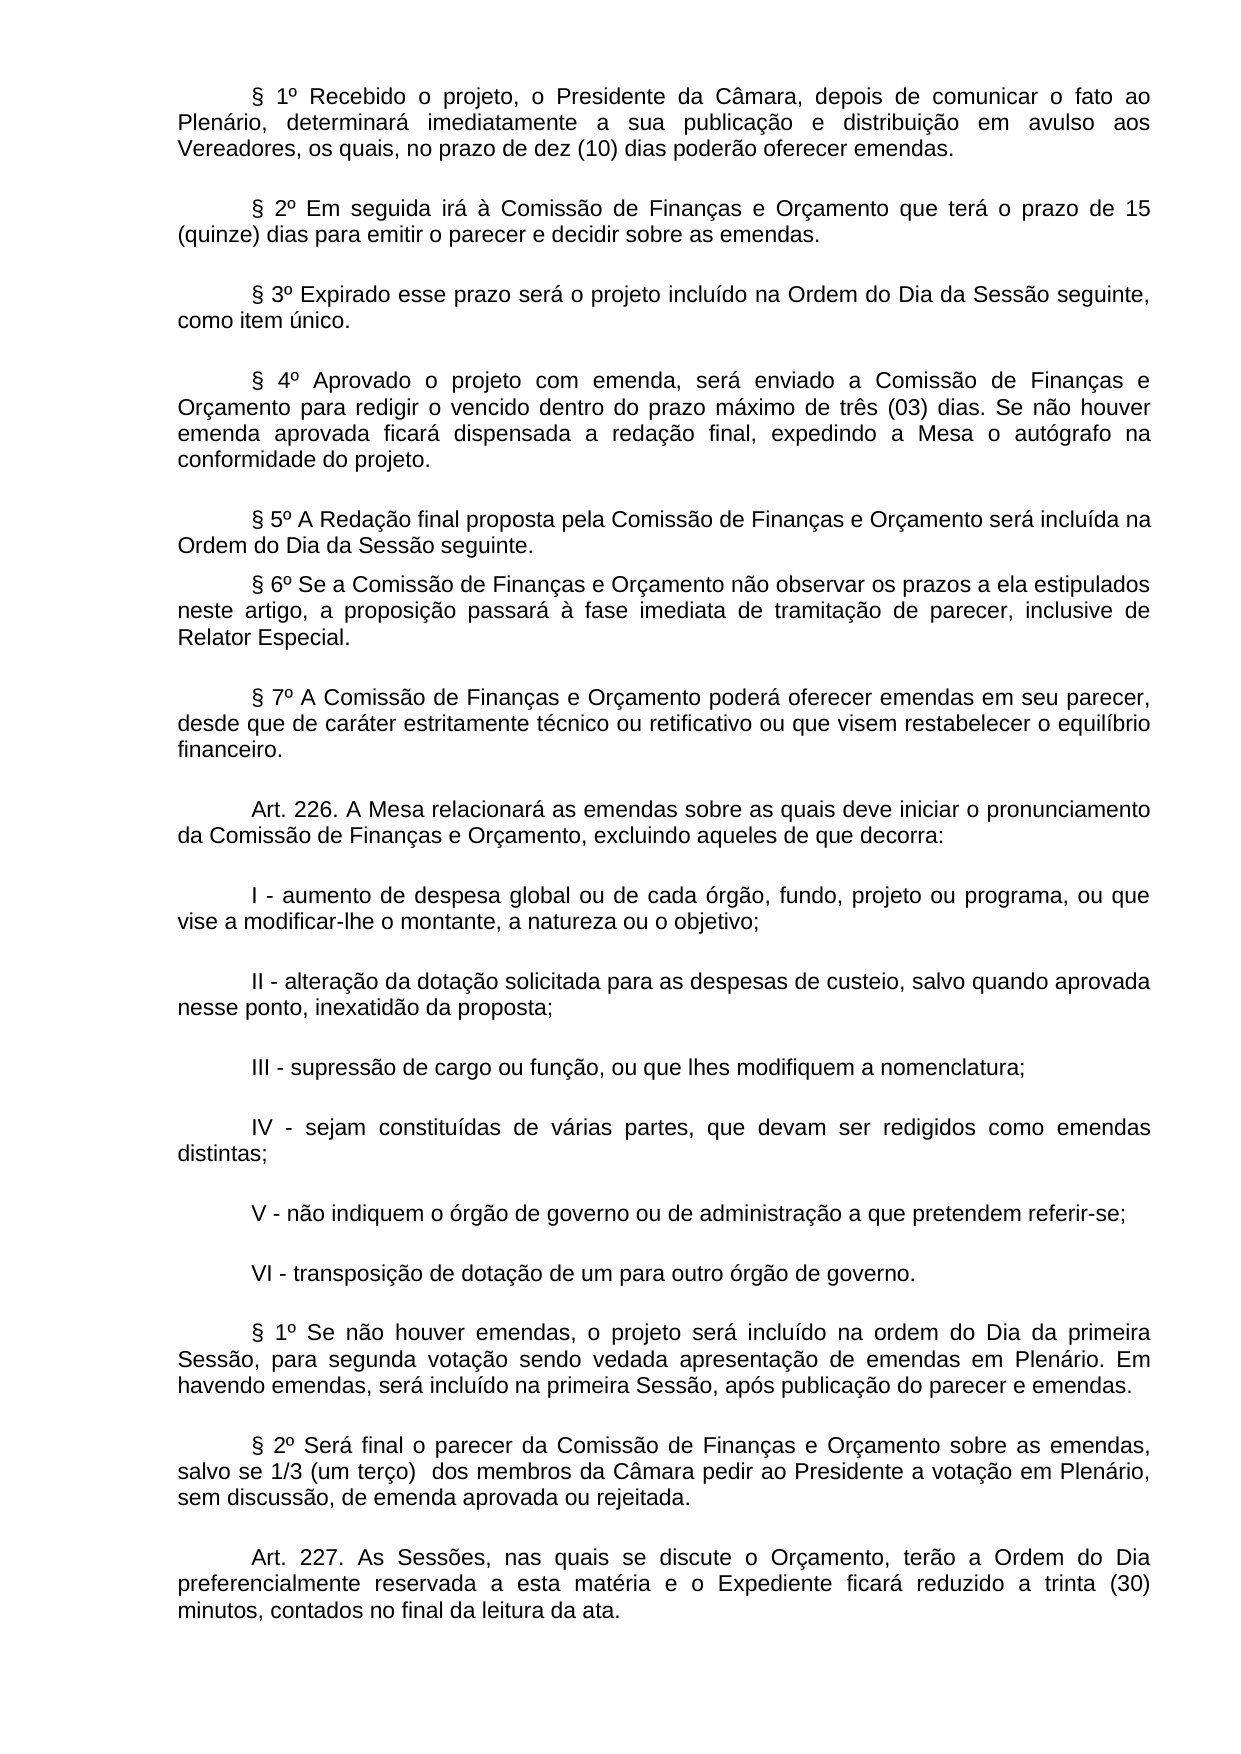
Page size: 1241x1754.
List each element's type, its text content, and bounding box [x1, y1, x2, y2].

subtitle § 1º Se não houver emendas, o projeto será incluído na ordem do Dia da primeira Sessão, para segunda votação sendo vedada apresentação de emendas em Plenário. Em havendo emendas, será incluído na primeira Sessão, após publicação do parecer e emendas. [177, 1319, 1152, 1398]
subtitle I - aumento de despesa global ou de cada órgão, fundo, projeto ou programa, ou que vise a modificar-lhe o montante, a natureza ou o objetivo; [177, 882, 1152, 935]
subtitle II - alteração da dotação solicitada para as despesas de custeio, salvo quando aprovada nesse ponto, inexatidão da proposta; [177, 968, 1152, 1021]
subtitle § 1º Recebido o projeto, o Presidente da Câmara, depois de comunicar o fato ao Plenário, determinará imediatamente a sua publicação e distribuição em avulso aos Vereadores, os quais, no prazo de dez (10) dias poderão oferecer emendas. [177, 83, 1152, 162]
subtitle V - não indiquem o órgão de governo ou de administração a que pretendem referir-se; [177, 1200, 1152, 1226]
subtitle III - supressão de cargo ou função, ou que lhes modifiquem a nomenclatura; [177, 1054, 1152, 1080]
subtitle Art. 226. A Mesa relacionará as emendas sobre as quais deve iniciar o pronunciamento da Comissão de Finanças e Orçamento, excluindo aqueles de que decorra: [177, 796, 1152, 849]
subtitle § 3º Expirado esse prazo será o projeto incluído na Ordem do Dia da Sessão seguinte, como item único. [177, 281, 1152, 334]
subtitle VI - transposição de dotação de um para outro órgão de governo. [177, 1259, 1152, 1286]
subtitle § 5º A Redação final proposta pela Comissão de Finanças e Orçamento será incluída na Ordem do Dia da Sessão seguinte. [177, 506, 1152, 559]
subtitle § 7º A Comissão de Finanças e Orçamento poderá oferecer emendas em seu parecer, desde que de caráter estritamente técnico ou retificativo ou que visem restabelecer o equilíbrio financeiro. [177, 683, 1152, 763]
subtitle IV - sejam constituídas de várias partes, que devam ser redigidos como emendas distintas; [177, 1114, 1152, 1166]
subtitle § 6º Se a Comissão de Finanças e Orçamento não observar os prazos a ela estipulados neste artigo, a proposição passará à fase imediata de tramitação de parecer, inclusive de Relator Especial. [177, 571, 1152, 650]
subtitle Art. 227. As Sessões, nas quais se discute o Orçamento, terão a Ordem do Dia preferencialmente reservada a esta matéria e o Expediente ficará reduzido a trinta (30) minutos, contados no final da leitura da ata. [177, 1544, 1152, 1623]
subtitle § 4º Aprovado o projeto com emenda, será enviado a Comissão de Finanças e Orçamento para redigir o vencido dentro do prazo máximo de três (03) dias. Se não houver emenda aprovada ficará dispensada a redação final, expedindo a Mesa o autógrafo na conformidade do projeto. [177, 367, 1152, 473]
subtitle § 2º Em seguida irá à Comissão de Finanças e Orçamento que terá o prazo de 15 (quinze) dias para emitir o parecer e decidir sobre as emendas. [177, 195, 1152, 248]
subtitle § 2º Será final o parecer da Comissão de Finanças e Orçamento sobre as emendas, salvo se 1/3 (um terço) dos membros da Câmara pedir ao Presidente a votação em Plenário, sem discussão, de emenda aprovada ou rejeitada. [177, 1432, 1152, 1511]
